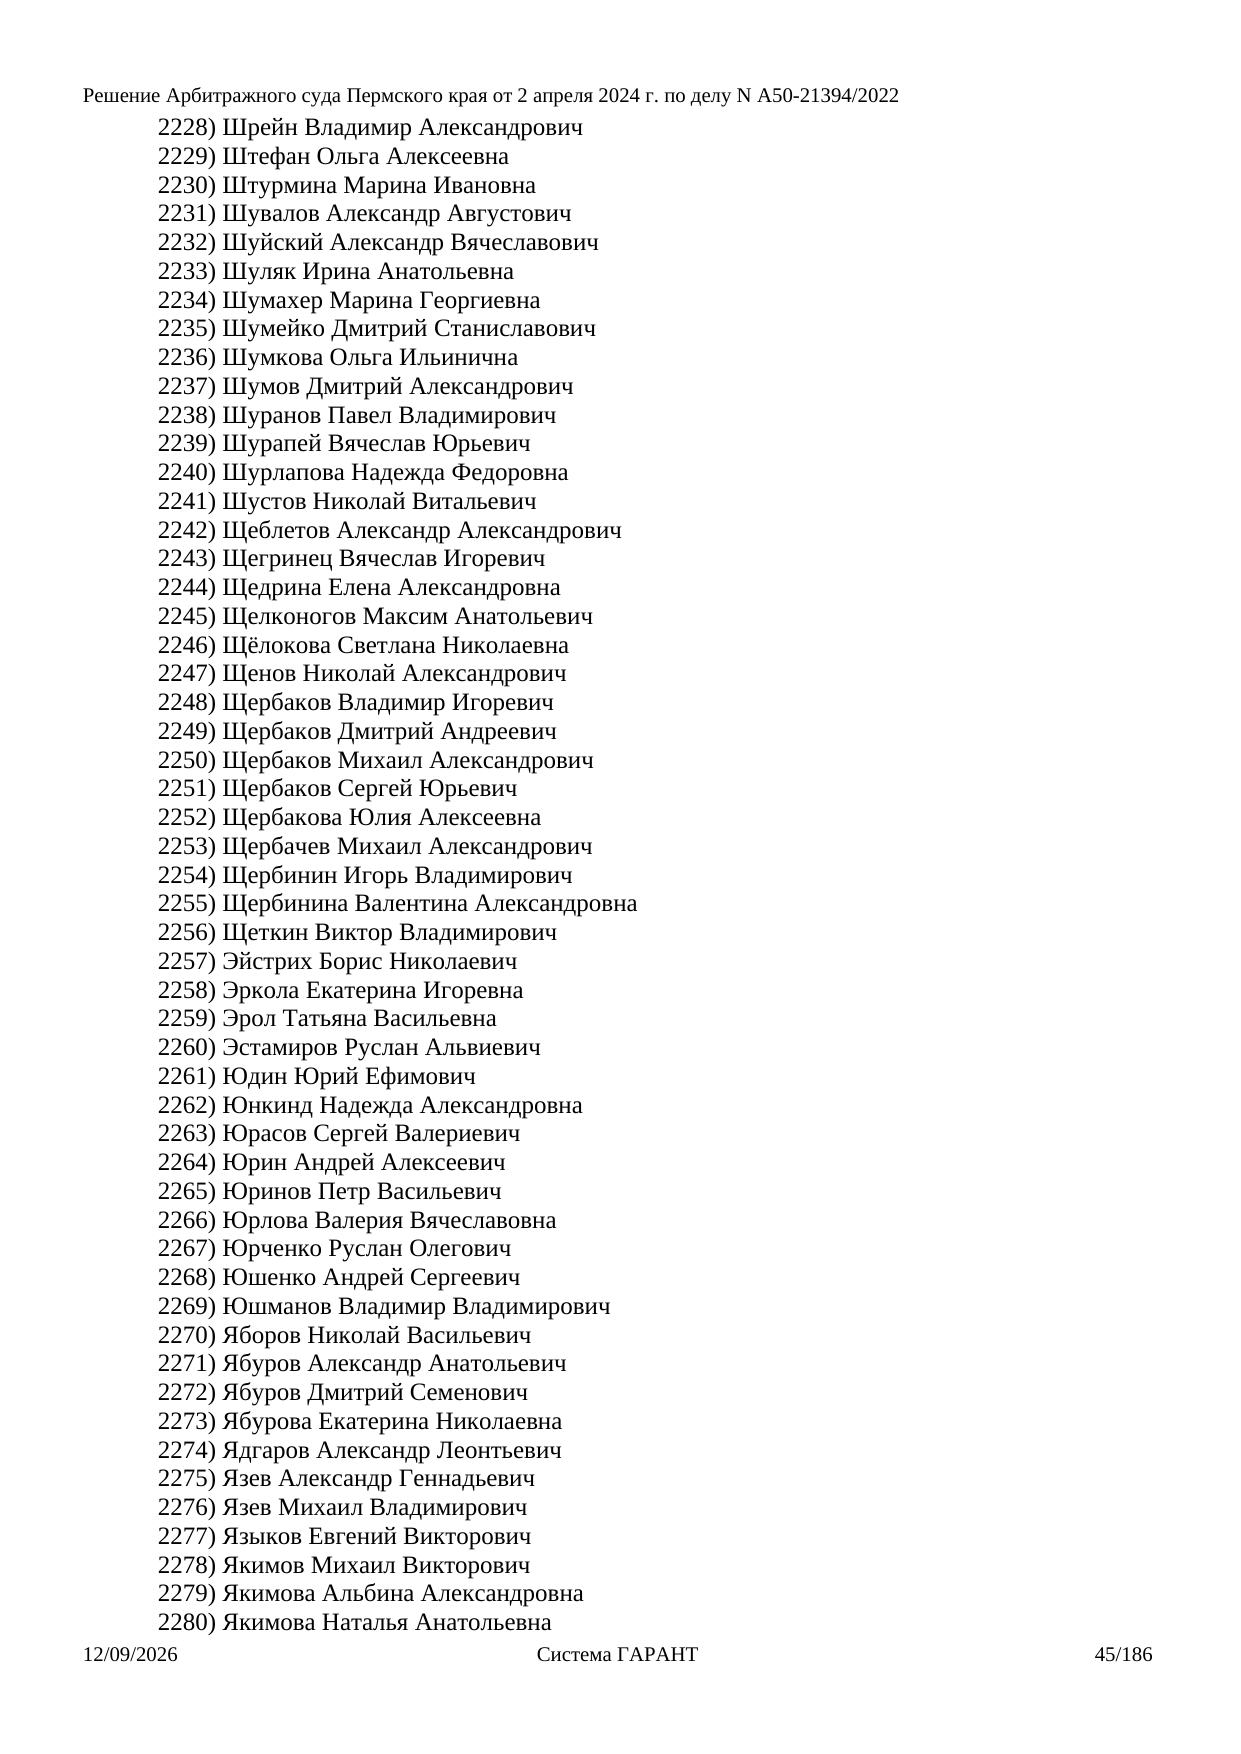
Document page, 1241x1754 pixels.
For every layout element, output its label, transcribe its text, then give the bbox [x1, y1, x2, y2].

text 2267) Юрченко Руслан Олегович [83, 1233, 1157, 1262]
text 2254) Щербинин Игорь Владимирович [83, 860, 1157, 888]
text 2276) Язев Михаил Владимирович [83, 1492, 1157, 1521]
text 2256) Щеткин Виктор Владимирович [83, 917, 1157, 946]
text 2248) Щербаков Владимир Игоревич [83, 687, 1157, 716]
text 2231) Шувалов Александр Августович [83, 198, 1157, 227]
text 2244) Щедрина Елена Александровна [83, 572, 1157, 601]
text 2241) Шустов Николай Витальевич [83, 486, 1157, 515]
text 2278) Якимов Михаил Викторович [83, 1550, 1157, 1578]
text 2228) Шрейн Владимир Александрович [83, 112, 1157, 141]
text 2232) Шуйский Александр Вячеславович [83, 227, 1157, 256]
text 2245) Щелконогов Максим Анатольевич [83, 601, 1157, 630]
text 2277) Языков Евгений Викторович [83, 1521, 1157, 1550]
text 2266) Юрлова Валерия Вячеславовна [83, 1205, 1157, 1233]
text 2272) Ябуров Дмитрий Семенович [83, 1377, 1157, 1406]
text 2280) Якимова Наталья Анатольевна [83, 1607, 1157, 1636]
text 2252) Щербакова Юлия Алексеевна [83, 802, 1157, 831]
text 2229) Штефан Ольга Алексеевна [83, 141, 1157, 170]
text 2253) Щербачев Михаил Александрович [83, 831, 1157, 860]
text 2246) Щёлокова Светлана Николаевна [83, 630, 1157, 658]
text 2261) Юдин Юрий Ефимович [83, 1061, 1157, 1090]
text 2234) Шумахер Марина Георгиевна [83, 285, 1157, 313]
text 2259) Эрол Татьяна Васильевна [83, 1003, 1157, 1032]
text 2275) Язев Александр Геннадьевич [83, 1463, 1157, 1492]
text 2257) Эйстрих Борис Николаевич [83, 946, 1157, 975]
text 2237) Шумов Дмитрий Александрович [83, 371, 1157, 400]
text 2239) Шурапей Вячеслав Юрьевич [83, 428, 1157, 457]
text 2260) Эстамиров Руслан Альвиевич [83, 1032, 1157, 1061]
text 2263) Юрасов Сергей Валериевич [83, 1118, 1157, 1147]
text 2235) Шумейко Дмитрий Станиславович [83, 313, 1157, 342]
text 2233) Шуляк Ирина Анатольевна [83, 256, 1157, 285]
text 2262) Юнкинд Надежда Александровна [83, 1090, 1157, 1118]
text 2238) Шуранов Павел Владимирович [83, 400, 1157, 428]
text 2268) Юшенко Андрей Сергеевич [83, 1262, 1157, 1291]
text 2251) Щербаков Сергей Юрьевич [83, 773, 1157, 802]
text 2247) Щенов Николай Александрович [83, 658, 1157, 687]
text 2242) Щеблетов Александр Александрович [83, 515, 1157, 543]
text 2273) Ябурова Екатерина Николаевна [83, 1406, 1157, 1435]
text 2240) Шурлапова Надежда Федоровна [83, 457, 1157, 486]
text 2279) Якимова Альбина Александровна [83, 1578, 1157, 1607]
text 2274) Ядгаров Александр Леонтьевич [83, 1435, 1157, 1463]
text 2270) Яборов Николай Васильевич [83, 1320, 1157, 1348]
text 2269) Юшманов Владимир Владимирович [83, 1291, 1157, 1320]
text 2258) Эркола Екатерина Игоревна [83, 975, 1157, 1003]
text 2255) Щербинина Валентина Александровна [83, 888, 1157, 917]
text 2243) Щегринец Вячеслав Игоревич [83, 543, 1157, 572]
text 2236) Шумкова Ольга Ильинична [83, 342, 1157, 371]
text 2271) Ябуров Александр Анатольевич [83, 1348, 1157, 1377]
text 2250) Щербаков Михаил Александрович [83, 745, 1157, 773]
text 2230) Штурмина Марина Ивановна [83, 170, 1157, 198]
text 2265) Юринов Петр Васильевич [83, 1176, 1157, 1205]
text 2249) Щербаков Дмитрий Андреевич [83, 716, 1157, 745]
text 2264) Юрин Андрей Алексеевич [83, 1147, 1157, 1176]
